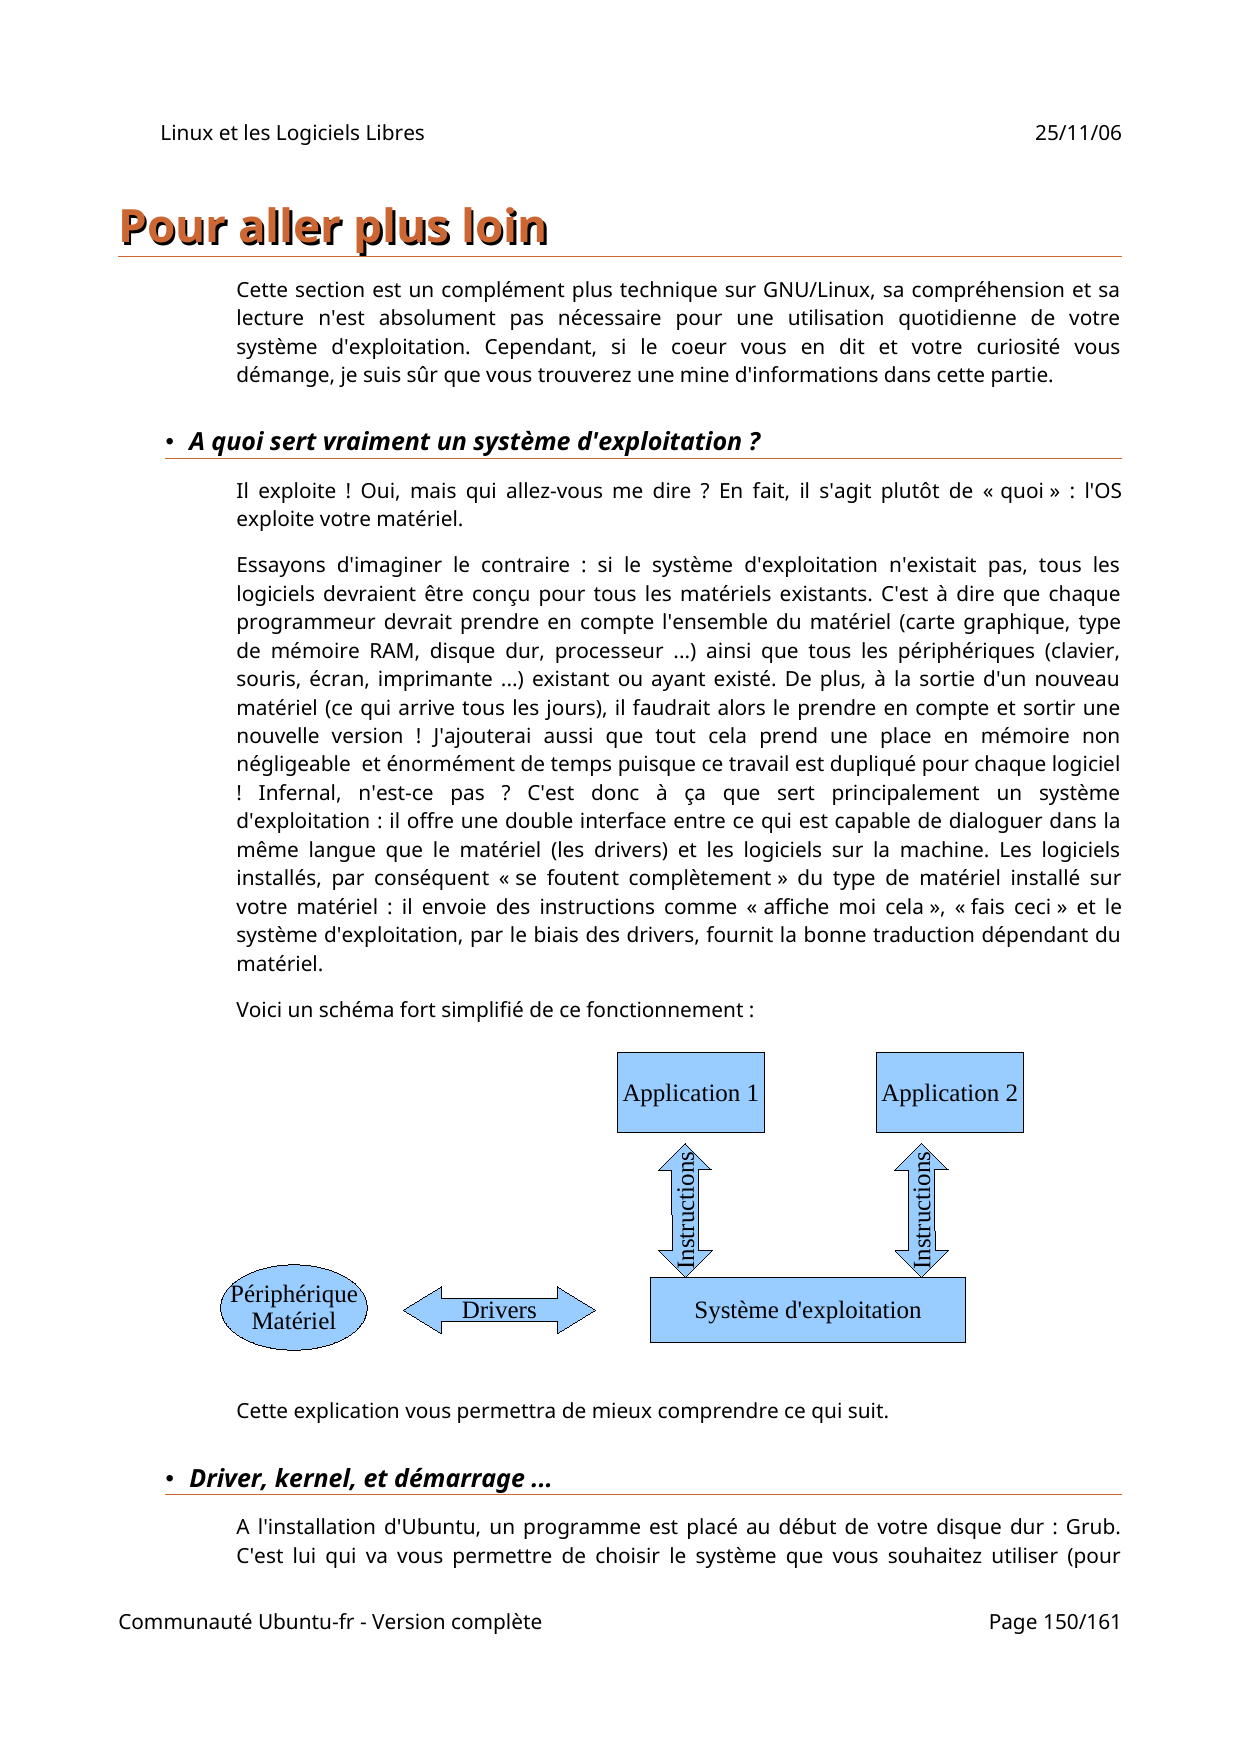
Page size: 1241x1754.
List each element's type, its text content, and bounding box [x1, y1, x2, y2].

text Cette section est un complément plus technique sur GNU/Linux, sa compréhension et sa lecture n'est absolument pas nécessaire pour une utilisation quotidienne de votre système d'exploitation. Cependant, si le coeur vous en dit et votre curiosité vous démange, je suis sûr que vous trouverez une mine d'informations dans cette partie. [236, 275, 1122, 389]
subtitle Driver, kernel, et démarrage ... [165, 1460, 1122, 1494]
text Voici un schéma fort simplifié de ce fonctionnement : [236, 995, 1122, 1023]
text Il exploite ! Oui, mais qui allez-vous me dire ? En fait, il s'agit plutôt de « quoi » : l'OS exploite votre matériel. [236, 476, 1122, 533]
text A l'installation d'Ubuntu, un programme est placé au début de votre disque dur : Grub. C'est lui qui va vous permettre de choisir le système que vous souhaitez utiliser (pour [236, 1512, 1122, 1569]
subtitle Pour aller plus loin [118, 194, 1122, 256]
text Essayons d'imaginer le contraire : si le système d'exploitation n'existait pas, tous les logiciels devraient être conçu pour tous les matériels existants. C'est à dire que chaque programmeur devrait prendre en compte l'ensemble du matériel (carte graphique, type de mémoire RAM, disque dur, processeur ...) ainsi que tous les périphériques (clavier, souris, écran, imprimante ...) existant ou ayant existé. De plus, à la sortie d'un nouveau matériel (ce qui arrive tous les jours), il faudrait alors le prendre en compte et sortir une nouvelle version ! J'ajouterai aussi que tout cela prend une place en mémoire non négligeable et énormément de temps puisque ce travail est dupliqué pour chaque logiciel ! Infernal, n'est-ce pas ? C'est donc à ça que sert principalement un système d'exploitation : il offre une double interface entre ce qui est capable de dialoguer dans la même langue que le matériel (les drivers) et les logiciels sur la machine. Les logiciels installés, par conséquent « se foutent complètement » du type de matériel installé sur votre matériel : il envoie des instructions comme « affiche moi cela », « fais ceci » et le système d'exploitation, par le biais des drivers, fournit la bonne traduction dépendant du matériel. [236, 551, 1122, 977]
text Cette explication vous permettra de mieux comprendre ce qui suit. [236, 1397, 1122, 1425]
subtitle A quoi sert vraiment un système d'exploitation ? [165, 424, 1122, 458]
